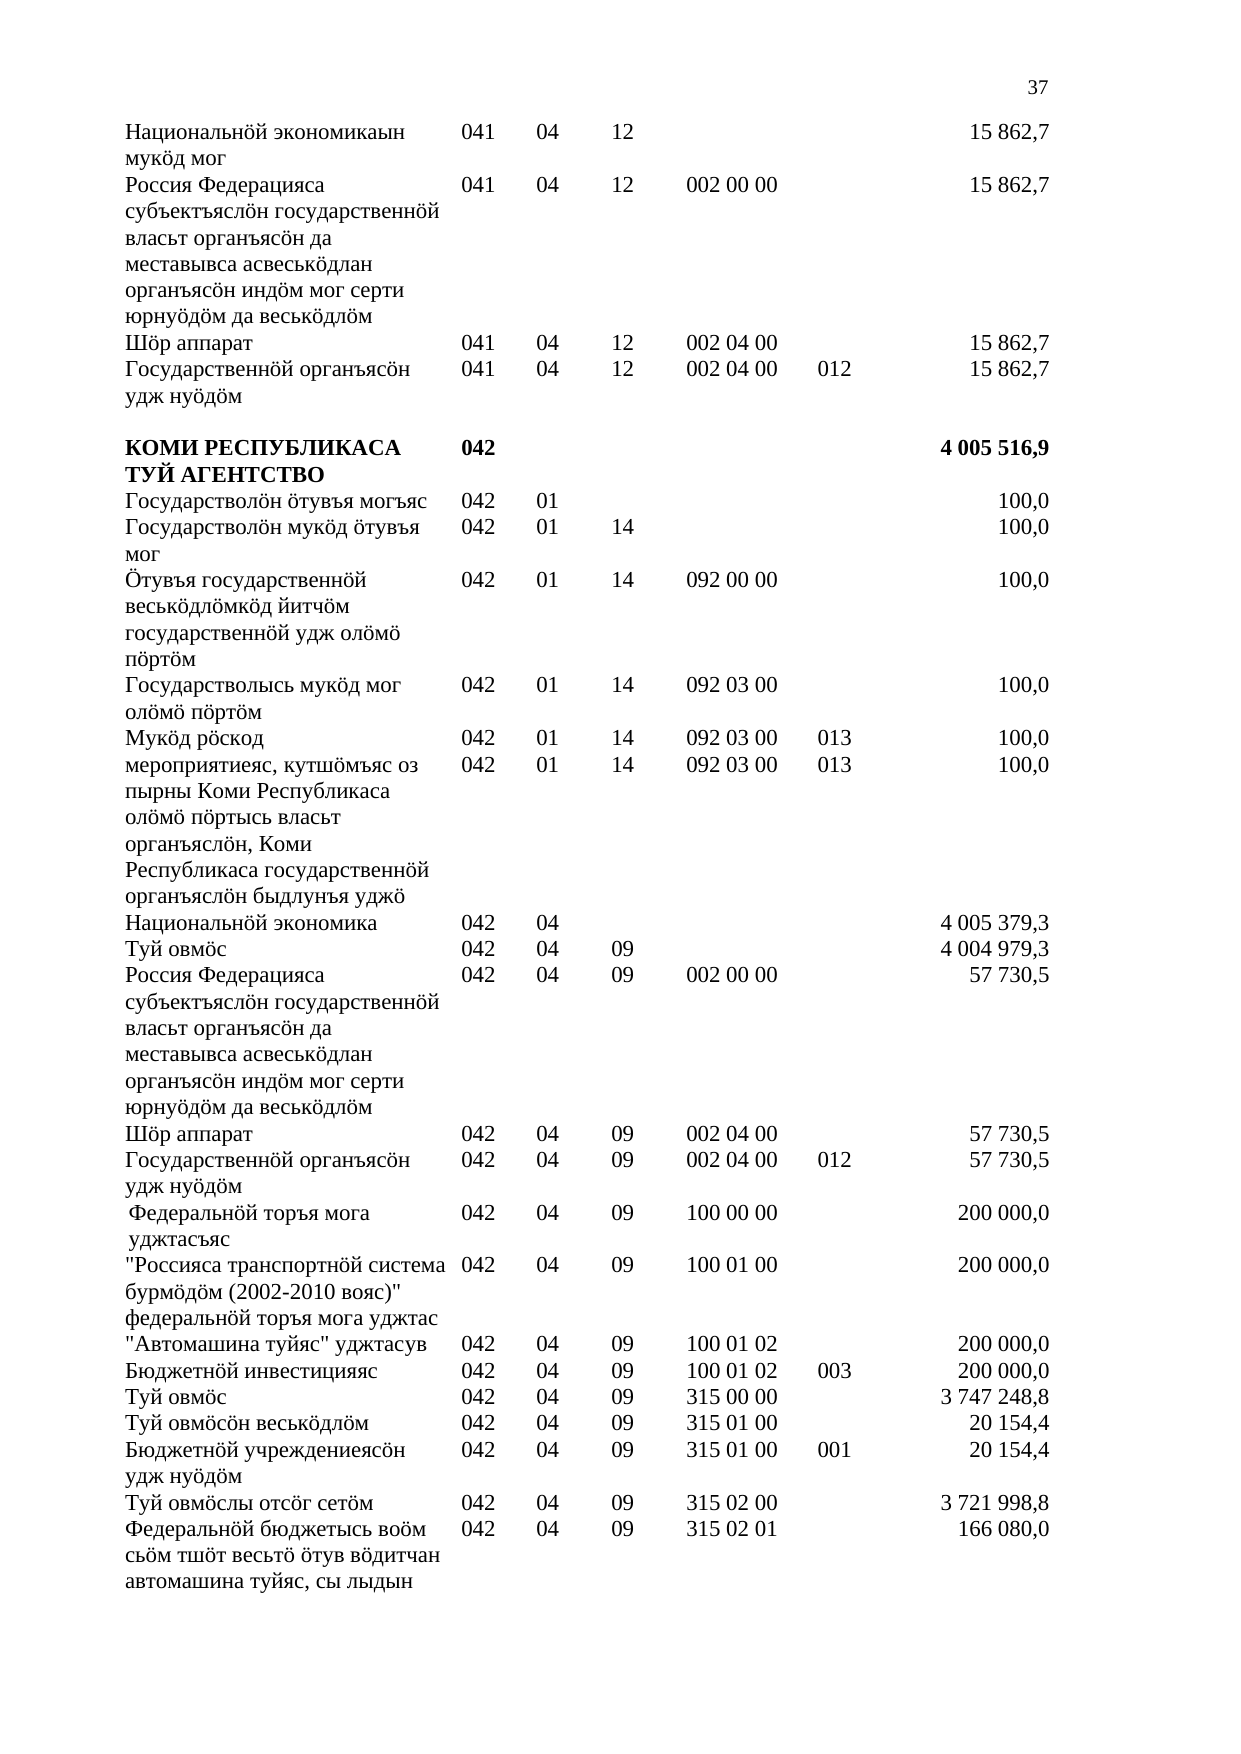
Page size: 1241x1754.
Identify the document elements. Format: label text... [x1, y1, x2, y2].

table_cell [1055, 1515, 1093, 1594]
table_cell 001 [811, 1436, 886, 1488]
table_cell 12 [605, 118, 680, 171]
table_cell [605, 909, 680, 935]
table_cell 042 [455, 1436, 530, 1488]
table_cell 04 [530, 1146, 605, 1199]
table_cell 042 [455, 1383, 530, 1409]
table_cell [1055, 909, 1093, 935]
table_cell [530, 434, 605, 487]
table_cell 042 [455, 751, 530, 909]
table_cell 09 [605, 1330, 680, 1357]
table_cell 100,0 [886, 724, 1055, 751]
table_cell 042 [455, 1120, 530, 1146]
table_cell 042 [455, 566, 530, 672]
table_cell 042 [455, 935, 530, 961]
table_cell 200 000,0 [886, 1251, 1055, 1330]
table_cell [811, 1489, 886, 1515]
table_cell 01 [530, 514, 605, 566]
table_cell 200 000,0 [886, 1330, 1055, 1357]
table_cell 04 [530, 1489, 605, 1515]
table_cell 042 [455, 909, 530, 935]
table_cell 166 080,0 [886, 1515, 1055, 1594]
table_cell 042 [455, 1251, 530, 1330]
table_cell 01 [530, 487, 605, 513]
table_cell Туй овмöс [119, 935, 455, 961]
table_cell [1055, 329, 1093, 355]
table_cell [811, 118, 886, 171]
table_cell 315 00 00 [680, 1383, 811, 1409]
table_cell 002 04 00 [680, 1146, 811, 1199]
table_cell 01 [530, 724, 605, 751]
table_cell КОМИ РЕСПУБЛИКАСА ТУЙ АГЕНТСТВО [119, 434, 455, 487]
table_cell 042 [455, 434, 530, 487]
table_cell [680, 514, 811, 566]
table_cell 09 [605, 1357, 680, 1383]
table_cell 315 02 00 [680, 1489, 811, 1515]
table_cell 09 [605, 1199, 680, 1251]
table_cell 04 [530, 1199, 605, 1251]
table_cell 100,0 [886, 672, 1055, 724]
table_cell 100,0 [886, 751, 1055, 909]
table_cell [1055, 1489, 1093, 1515]
table_cell 12 [605, 355, 680, 434]
table_cell [811, 514, 886, 566]
table_cell Федеральнöй бюджетысь воöм сьöм тшöт весьтö öтув вöдитчан автомашина туйяс, сы лыдын [119, 1515, 455, 1594]
table_cell 09 [605, 1515, 680, 1594]
table_cell 100,0 [886, 487, 1055, 513]
table_cell [1055, 672, 1093, 724]
table_cell [1055, 1251, 1093, 1330]
table_cell 041 [455, 118, 530, 171]
table_cell 200 000,0 [886, 1357, 1055, 1383]
table_cell 315 01 00 [680, 1436, 811, 1488]
table_cell [1055, 487, 1093, 513]
table_cell [680, 935, 811, 961]
table_cell [811, 935, 886, 961]
table_cell 15 862,7 [886, 355, 1055, 434]
table_cell 042 [455, 961, 530, 1119]
table_cell Шöр аппарат [119, 1120, 455, 1146]
table_cell 04 [530, 1515, 605, 1594]
table_cell 04 [530, 1120, 605, 1146]
table_cell 002 00 00 [680, 961, 811, 1119]
table_cell [680, 118, 811, 171]
table_cell 003 [811, 1357, 886, 1383]
table_cell 57 730,5 [886, 1146, 1055, 1199]
table_cell 01 [530, 566, 605, 672]
table_cell 100,0 [886, 566, 1055, 672]
table_cell 09 [605, 1410, 680, 1436]
table_cell 041 [455, 329, 530, 355]
table_cell "Автомашина туйяс" уджтас­ув [119, 1330, 455, 1357]
table_cell 04 [530, 909, 605, 935]
table_cell 012 [811, 355, 886, 434]
table_cell [811, 1410, 886, 1436]
table_cell Государстволысь мукöд мог олöмö пöртöм [119, 672, 455, 724]
table_cell 20 154,4 [886, 1410, 1055, 1436]
table_cell 04 [530, 935, 605, 961]
table_cell [811, 434, 886, 487]
table_cell 042 [455, 1330, 530, 1357]
table_cell [811, 1330, 886, 1357]
table_cell 09 [605, 961, 680, 1119]
table_cell 09 [605, 1251, 680, 1330]
table_cell [811, 1383, 886, 1409]
table_cell 14 [605, 724, 680, 751]
table_cell [811, 171, 886, 329]
table_cell 042 [455, 1146, 530, 1199]
table_cell 04 [530, 1410, 605, 1436]
table_cell 15 862,7 [886, 171, 1055, 329]
table_cell 09 [605, 1489, 680, 1515]
table_cell [680, 434, 811, 487]
table_cell 20 154,4 [886, 1436, 1055, 1488]
table_cell 200 000,0 [886, 1199, 1055, 1251]
table_cell [1055, 1410, 1093, 1436]
table_cell 041 [455, 171, 530, 329]
table_cell [811, 672, 886, 724]
table_cell 002 04 00 [680, 1120, 811, 1146]
table_cell 100 01 02 [680, 1330, 811, 1357]
table_cell [811, 1251, 886, 1330]
table_cell [811, 329, 886, 355]
table_cell 09 [605, 1120, 680, 1146]
table_cell 01 [530, 672, 605, 724]
table_cell Государственнöй органъясöн удж нуöдöм [119, 1146, 455, 1199]
table_cell Национальнöй экономикаын мукöд мог [119, 118, 455, 171]
table_cell Государстволöн мукöд öтувъя мог [119, 514, 455, 566]
table_cell 042 [455, 487, 530, 513]
table_cell Государстволöн öтувъя могъяс [119, 487, 455, 513]
table_cell Мукöд рöскод [119, 724, 455, 751]
table_cell 01 [530, 751, 605, 909]
table_cell [1055, 514, 1093, 566]
table_cell 042 [455, 1357, 530, 1383]
table_cell 002 04 00 [680, 355, 811, 434]
table_cell 09 [605, 1436, 680, 1488]
table_cell 100 01 02 [680, 1357, 811, 1383]
table_cell [811, 1120, 886, 1146]
table_cell [1055, 1357, 1093, 1383]
table_cell [1055, 751, 1093, 909]
table_cell [1055, 566, 1093, 672]
table_cell [1055, 961, 1093, 1119]
table_cell [680, 909, 811, 935]
table_cell 041 [455, 355, 530, 434]
table_cell 04 [530, 1251, 605, 1330]
table_cell [1055, 355, 1093, 434]
table_cell [680, 487, 811, 513]
table_cell 57 730,5 [886, 961, 1055, 1119]
table_cell [605, 434, 680, 487]
table_cell 315 01 00 [680, 1410, 811, 1436]
table_cell 3 747 248,8 [886, 1383, 1055, 1409]
table_cell Туй овмöслы отсöг сетöм [119, 1489, 455, 1515]
table_cell [1055, 118, 1093, 171]
table_cell [605, 487, 680, 513]
table_cell 14 [605, 751, 680, 909]
table_cell [1055, 1383, 1093, 1409]
table_cell 092 00 00 [680, 566, 811, 672]
table_cell 042 [455, 1410, 530, 1436]
table_cell 09 [605, 1383, 680, 1409]
table_cell [1055, 1436, 1093, 1488]
table_cell [811, 961, 886, 1119]
table_cell 012 [811, 1146, 886, 1199]
table_cell [811, 1515, 886, 1594]
table_cell 002 04 00 [680, 329, 811, 355]
table_cell 12 [605, 329, 680, 355]
table_cell 04 [530, 171, 605, 329]
table_cell 100,0 [886, 514, 1055, 566]
table_cell 09 [605, 935, 680, 961]
table_cell Бюджетнöй инвестицияяс [119, 1357, 455, 1383]
table_cell 04 [530, 355, 605, 434]
table_cell 042 [455, 724, 530, 751]
table_cell Бюджетнöй учреждениеясöн удж нуöдöм [119, 1436, 455, 1488]
table_cell 15 862,7 [886, 118, 1055, 171]
table_cell 04 [530, 961, 605, 1119]
table_cell 14 [605, 566, 680, 672]
table_cell Государственнöй органъясöн удж нуöдöм [119, 355, 455, 434]
table_cell 100 01 00 [680, 1251, 811, 1330]
table_cell Национальнöй экономика [119, 909, 455, 935]
table_cell [1055, 171, 1093, 329]
table_cell [1055, 1120, 1093, 1146]
table_cell Öтувъя государственнöй веськöдлöмкöд йитчöм государственнöй удж олöмö пöртöм [119, 566, 455, 672]
table_cell [811, 1199, 886, 1251]
table_cell 15 862,7 [886, 329, 1055, 355]
table_cell 100 00 00 [680, 1199, 811, 1251]
table_cell [811, 566, 886, 672]
table_cell 04 [530, 118, 605, 171]
table_cell мероприятиеяс, кутшöмъяс оз пырны Коми Республикаса олöмö пöртысь власьт органъяслöн, Коми Республикаса государственнöй органъяслöн быдлунъя уджö [119, 751, 455, 909]
table_cell 042 [455, 672, 530, 724]
table_cell 002 00 00 [680, 171, 811, 329]
table_cell [1055, 434, 1093, 487]
table_cell [1055, 1146, 1093, 1199]
table_cell "Россияса транспортнöй система бурмöдöм (2002-2010 вояс)" федеральнöй торъя мога уджтас [119, 1251, 455, 1330]
table_cell 4 004 979,3 [886, 935, 1055, 961]
table_cell [811, 909, 886, 935]
table_cell Шöр аппарат [119, 329, 455, 355]
table_cell [1055, 1199, 1093, 1251]
table_cell 04 [530, 1436, 605, 1488]
table_cell 092 03 00 [680, 672, 811, 724]
table_cell [1055, 1330, 1093, 1357]
table_cell 3 721 998,8 [886, 1489, 1055, 1515]
table_cell 092 03 00 [680, 751, 811, 909]
table_cell 09 [605, 1146, 680, 1199]
table_cell Туй овмöсöн веськöдлöм [119, 1410, 455, 1436]
table_cell Россия Федерацияса субъектъяслöн государственнöй власьт органъясöн да меставывса асвеськöдлан органъясöн индöм мог серти юрнуöдöм да веськöдлöм [119, 171, 455, 329]
table_cell 042 [455, 1489, 530, 1515]
table_cell Россия Федерацияса субъектъяслöн государственнöй власьт органъясöн да меставывса асвеськöдлан органъясöн индöм мог серти юрнуöдöм да веськöдлöм [119, 961, 455, 1119]
table_cell 4 005 379,3 [886, 909, 1055, 935]
table_cell [1055, 935, 1093, 961]
table_cell Федеральнöй торъя мога уджтасъяс [119, 1199, 455, 1251]
table_cell 042 [455, 514, 530, 566]
table_cell 013 [811, 751, 886, 909]
table_cell 04 [530, 329, 605, 355]
table_cell 14 [605, 672, 680, 724]
table_cell 013 [811, 724, 886, 751]
table_cell 04 [530, 1383, 605, 1409]
table_cell 4 005 516,9 [886, 434, 1055, 487]
table_cell [811, 487, 886, 513]
table_cell 57 730,5 [886, 1120, 1055, 1146]
table_cell Туй овмöс [119, 1383, 455, 1409]
table_cell [1055, 724, 1093, 751]
table_cell 042 [455, 1199, 530, 1251]
table_cell 12 [605, 171, 680, 329]
table_cell 315 02 01 [680, 1515, 811, 1594]
table_cell 092 03 00 [680, 724, 811, 751]
table_cell 14 [605, 514, 680, 566]
table_cell 04 [530, 1357, 605, 1383]
table_cell 042 [455, 1515, 530, 1594]
table_cell 04 [530, 1330, 605, 1357]
